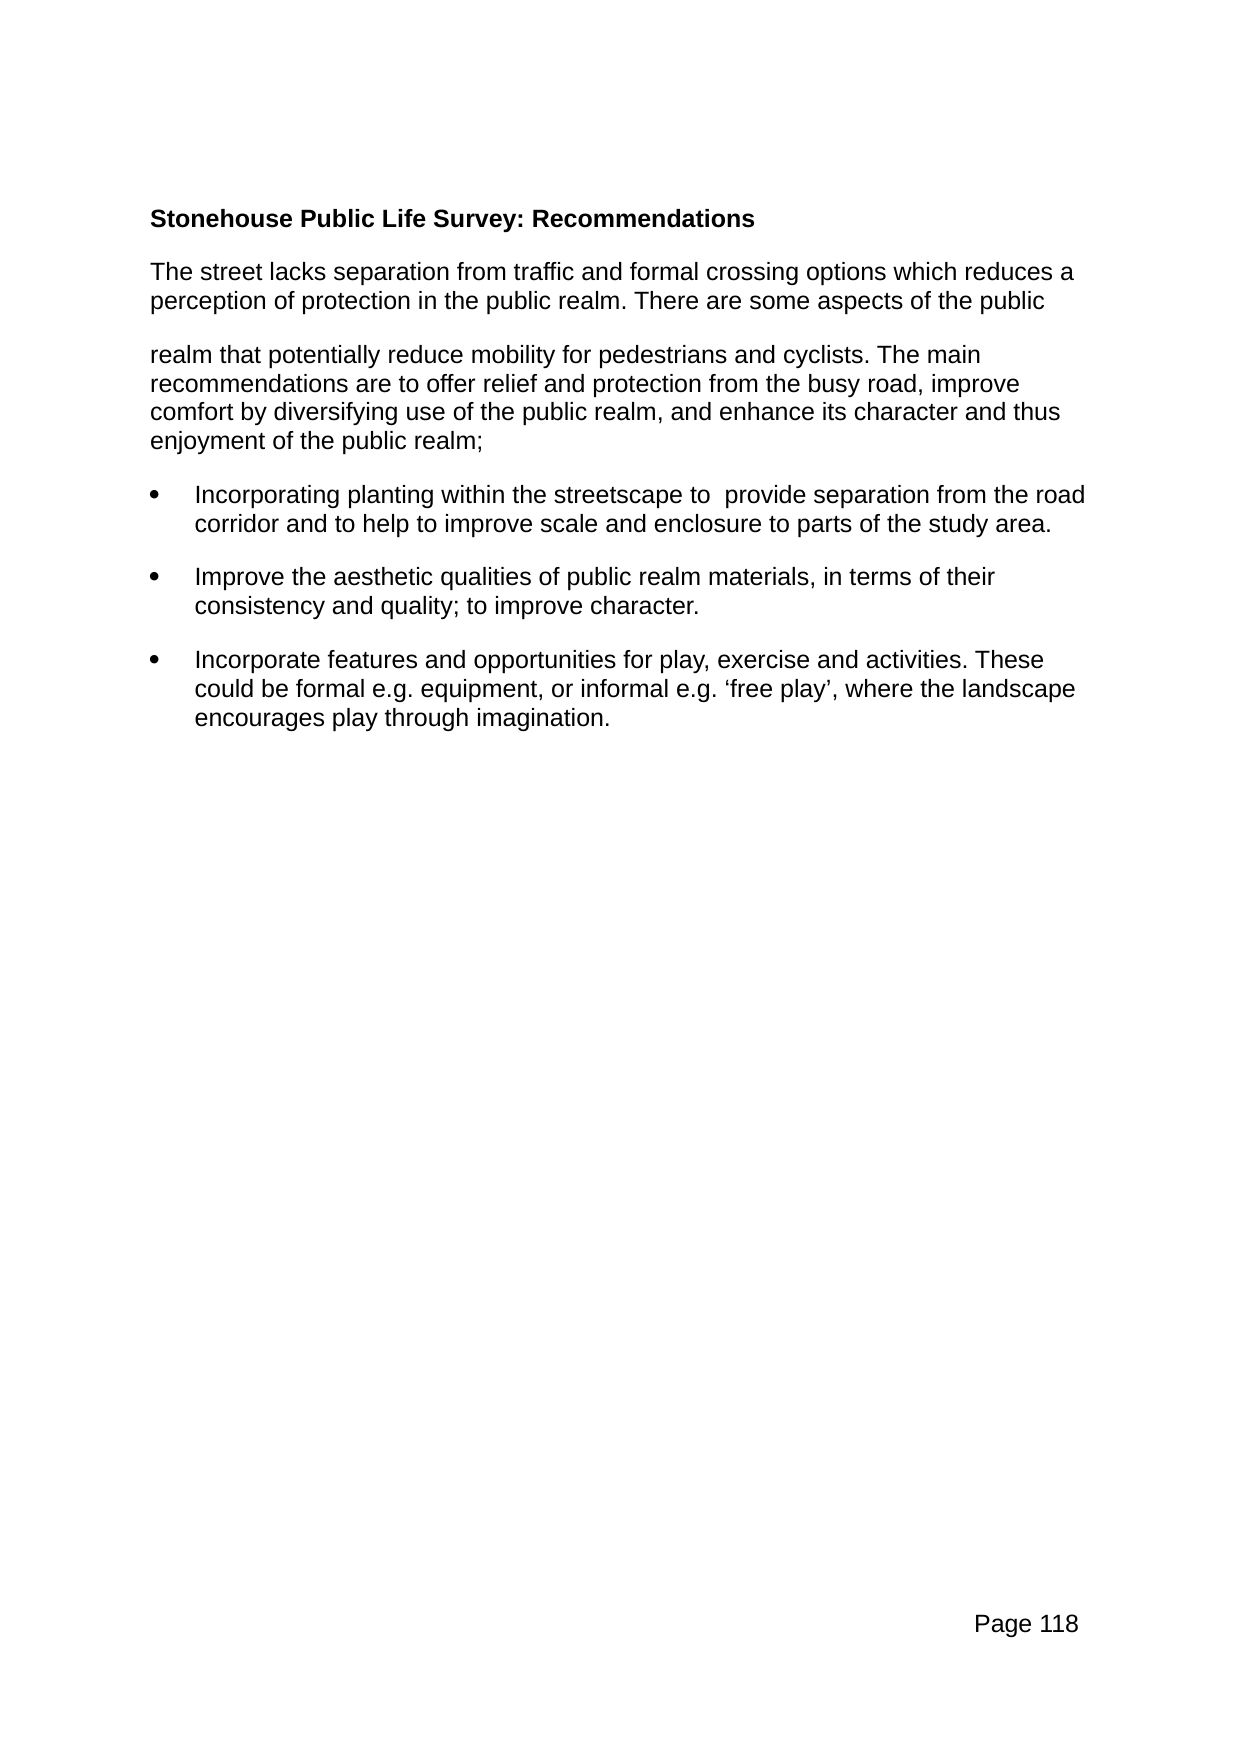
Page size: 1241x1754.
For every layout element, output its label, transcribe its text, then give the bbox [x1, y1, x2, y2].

list Incorporating planting within the streetscape to provide separation from the road corridor and to help to improve scale and enclosure to parts of the study area. [150, 480, 1090, 537]
list Incorporate features and opportunities for play, exercise and activities. These could be formal e.g. equipment, or informal e.g. ‘free play’, where the landscape encourages play through imagination. [150, 645, 1090, 731]
text The street lacks separation from traffic and formal crossing options which reduces a perception of protection in the public realm. There are some aspects of the public [150, 257, 1090, 315]
subtitle Stonehouse Public Life Survey: Recommendations [150, 203, 1090, 232]
text realm that potentially reduce mobility for pedestrians and cyclists. The main recommendations are to offer relief and protection from the busy road, improve comfort by diversifying use of the public realm, and enhance its character and thus enjoyment of the public realm; [150, 340, 1090, 455]
list Improve the aesthetic qualities of public realm materials, in terms of their consistency and quality; to improve character. [150, 562, 1090, 620]
